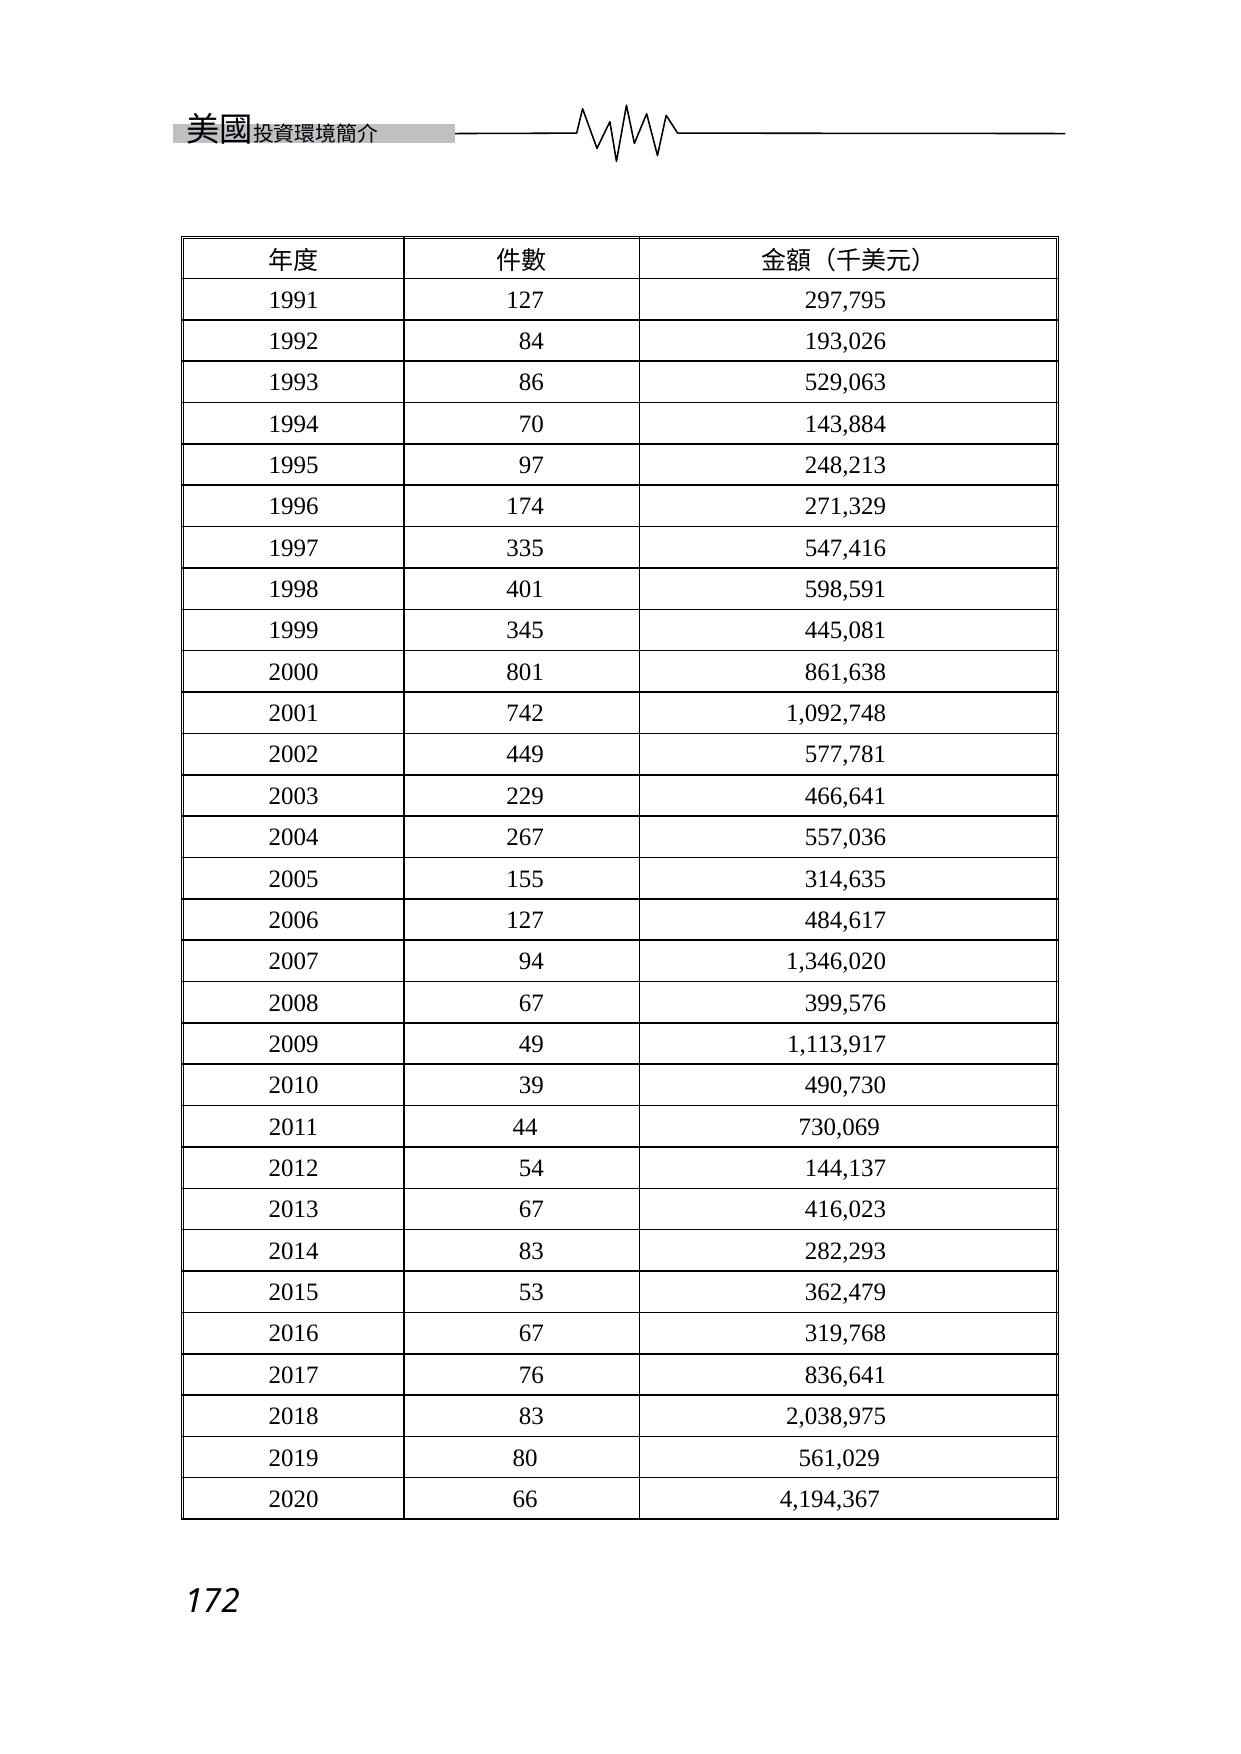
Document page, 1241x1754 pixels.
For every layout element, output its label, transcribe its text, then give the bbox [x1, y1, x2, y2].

table_cell 267 [405, 817, 639, 857]
table_cell 66 [405, 1478, 639, 1518]
table_cell 248,213 [640, 445, 1056, 484]
table_cell 335 [405, 527, 639, 567]
table_cell 1991 [184, 279, 403, 319]
table_cell 1,113,917 [640, 1024, 1056, 1063]
table_cell 44 [405, 1106, 639, 1146]
table_cell 2012 [184, 1148, 403, 1187]
table_cell 345 [405, 610, 639, 650]
table_cell 1992 [184, 321, 403, 360]
table_cell 730,069 [640, 1106, 1056, 1146]
table_cell 2018 [184, 1396, 403, 1436]
table_cell 80 [405, 1437, 639, 1477]
table_cell 155 [405, 858, 639, 898]
table_cell 229 [405, 776, 639, 815]
table_cell 1999 [184, 610, 403, 650]
table_cell 53 [405, 1272, 639, 1311]
table_cell 49 [405, 1024, 639, 1063]
table_cell 83 [405, 1396, 639, 1436]
table_header 年度 [184, 239, 403, 278]
table_cell 127 [405, 900, 639, 939]
table_cell 271,329 [640, 486, 1056, 526]
table_cell 83 [405, 1230, 639, 1270]
table_cell 399,576 [640, 982, 1056, 1022]
table_cell 801 [405, 651, 639, 691]
table_cell 4,194,367 [640, 1478, 1056, 1518]
table_cell 2008 [184, 982, 403, 1022]
table_cell 416,023 [640, 1189, 1056, 1229]
table_cell 67 [405, 982, 639, 1022]
table_cell 836,641 [640, 1355, 1056, 1394]
table_cell 2,038,975 [640, 1396, 1056, 1436]
table_cell 86 [405, 362, 639, 402]
table_cell 2016 [184, 1313, 403, 1353]
table_cell 1995 [184, 445, 403, 484]
table_cell 2014 [184, 1230, 403, 1270]
table_cell 1996 [184, 486, 403, 526]
table_cell 1997 [184, 527, 403, 567]
table_cell 2003 [184, 776, 403, 815]
table_cell 557,036 [640, 817, 1056, 857]
table_cell 2013 [184, 1189, 403, 1229]
table_cell 401 [405, 569, 639, 608]
table_cell 484,617 [640, 900, 1056, 939]
table_cell 2001 [184, 693, 403, 732]
table_cell 466,641 [640, 776, 1056, 815]
table_cell 84 [405, 321, 639, 360]
table_header 件數 [405, 239, 639, 278]
table_cell 1998 [184, 569, 403, 608]
table_cell 547,416 [640, 527, 1056, 567]
table_cell 193,026 [640, 321, 1056, 360]
table_cell 2020 [184, 1478, 403, 1518]
table_cell 76 [405, 1355, 639, 1394]
table_cell 94 [405, 941, 639, 981]
table_cell 577,781 [640, 734, 1056, 774]
table_cell 598,591 [640, 569, 1056, 608]
table_cell 561,029 [640, 1437, 1056, 1477]
table_cell 2011 [184, 1106, 403, 1146]
table_cell 2004 [184, 817, 403, 857]
table_cell 2010 [184, 1065, 403, 1105]
table_cell 319,768 [640, 1313, 1056, 1353]
table_cell 70 [405, 403, 639, 443]
table_cell 742 [405, 693, 639, 732]
table_cell 39 [405, 1065, 639, 1105]
table_cell 174 [405, 486, 639, 526]
table_cell 144,137 [640, 1148, 1056, 1187]
table_cell 2009 [184, 1024, 403, 1063]
table_cell 2017 [184, 1355, 403, 1394]
table_cell 2005 [184, 858, 403, 898]
table_cell 1,346,020 [640, 941, 1056, 981]
table_cell 282,293 [640, 1230, 1056, 1270]
table_cell 2000 [184, 651, 403, 691]
table_cell 490,730 [640, 1065, 1056, 1105]
table_cell 2015 [184, 1272, 403, 1311]
table_cell 54 [405, 1148, 639, 1187]
table_cell 1993 [184, 362, 403, 402]
table_header 金額（千美元） [640, 239, 1056, 278]
table_cell 449 [405, 734, 639, 774]
table_cell 67 [405, 1189, 639, 1229]
table_cell 445,081 [640, 610, 1056, 650]
table_cell 2006 [184, 900, 403, 939]
table_cell 1,092,748 [640, 693, 1056, 732]
table_cell 529,063 [640, 362, 1056, 402]
table_cell 314,635 [640, 858, 1056, 898]
table_cell 143,884 [640, 403, 1056, 443]
table_cell 362,479 [640, 1272, 1056, 1311]
table_cell 297,795 [640, 279, 1056, 319]
table_cell 1994 [184, 403, 403, 443]
table_cell 2002 [184, 734, 403, 774]
table_cell 2019 [184, 1437, 403, 1477]
table_cell 127 [405, 279, 639, 319]
table_cell 2007 [184, 941, 403, 981]
table_cell 67 [405, 1313, 639, 1353]
table_cell 97 [405, 445, 639, 484]
table_cell 861,638 [640, 651, 1056, 691]
